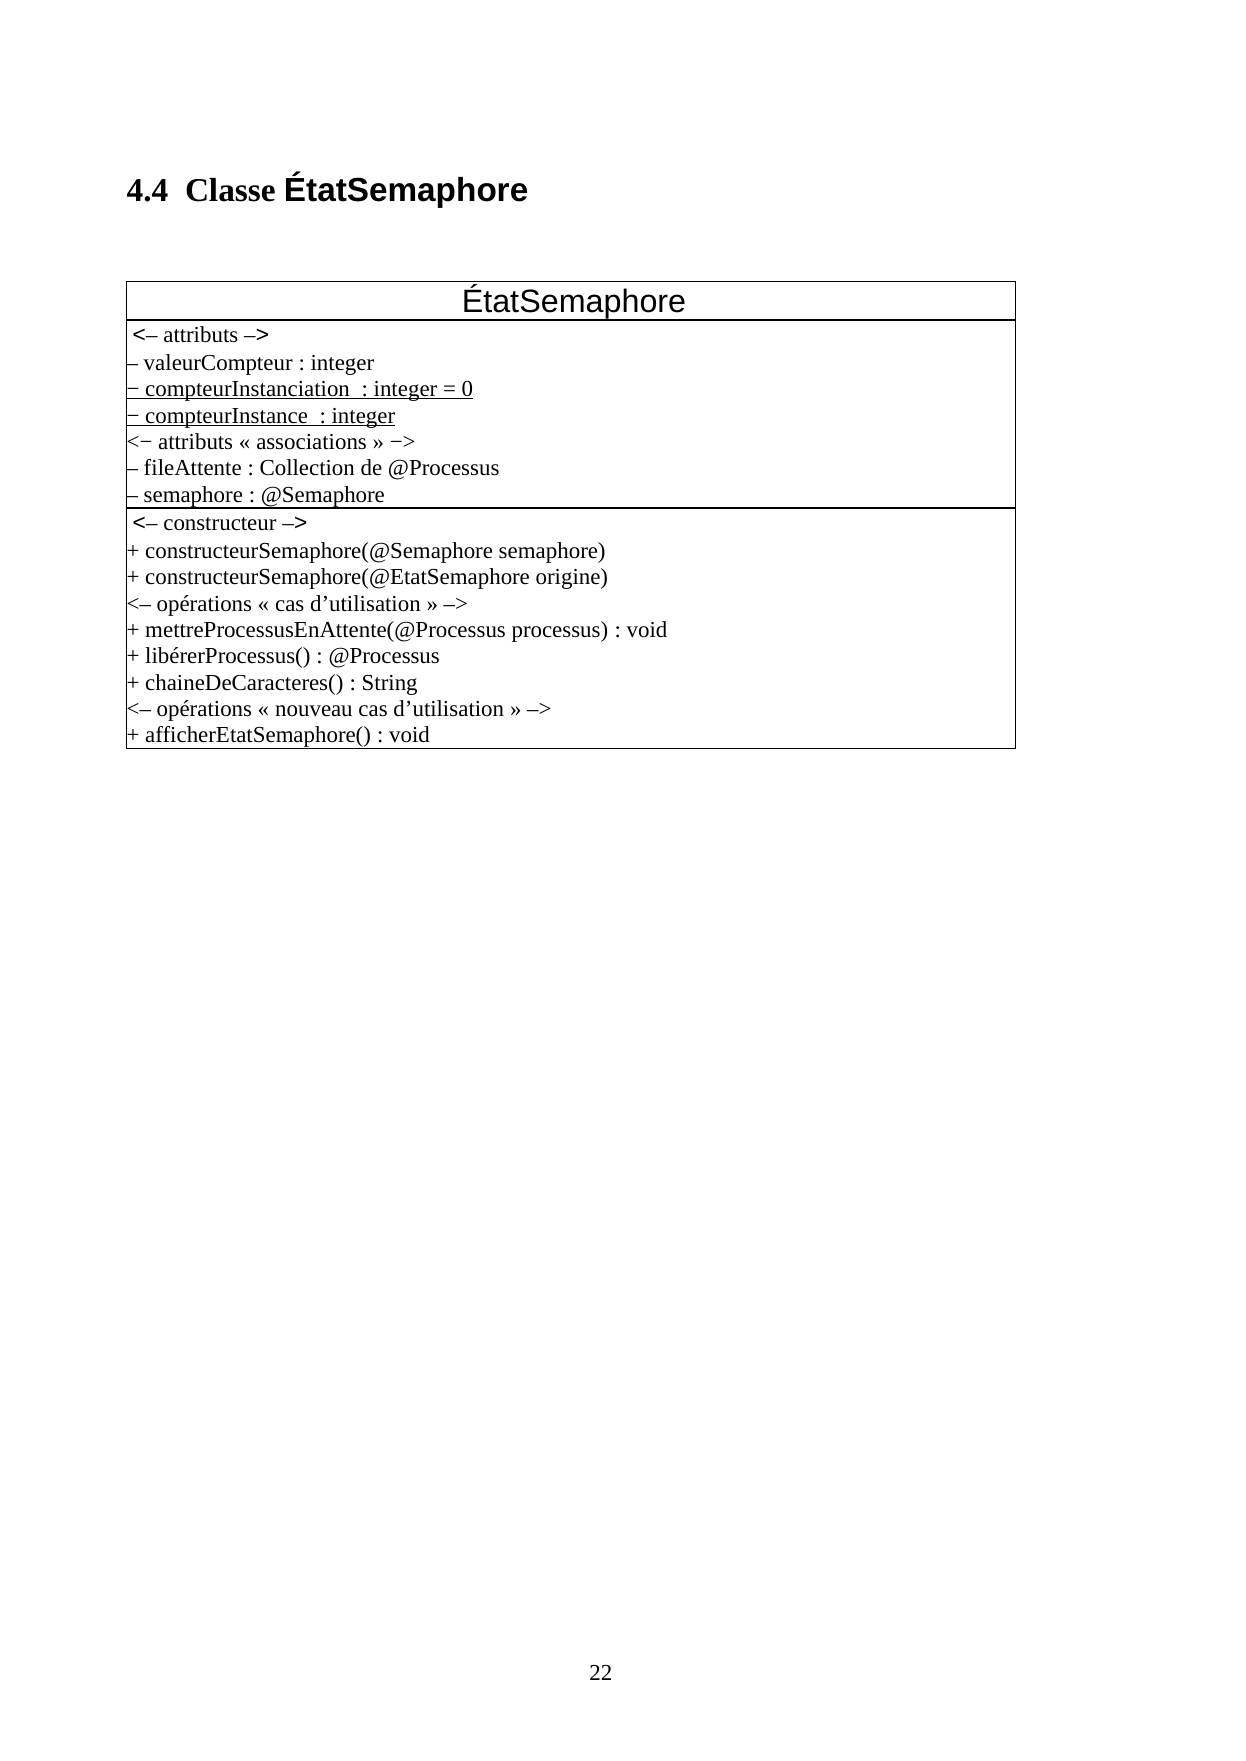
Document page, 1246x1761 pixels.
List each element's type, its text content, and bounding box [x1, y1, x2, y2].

table_cell – semaphore : @Semaphore [127, 481, 1015, 507]
table_cell <– opérations « nouveau cas d’utilisation » –> [127, 695, 1015, 721]
table_cell – valeurCompteur : integer [127, 349, 1015, 375]
subtitle 4.4 Classe ÉtatSemaphore [126, 170, 1075, 209]
table_cell – fileAttente : Collection de @Processus [127, 454, 1015, 481]
table_header ÉtatSemaphore [127, 282, 1015, 319]
table_cell − compteurInstance : integer [127, 402, 1015, 428]
table_cell <– opérations « cas d’utilisation » –> [127, 590, 1015, 616]
table_cell + mettreProcessusEnAttente(@Processus processus) : void [127, 616, 1015, 642]
table_cell <– attributs –> [127, 321, 1015, 349]
table_cell + libérerProcessus() : @Processus [127, 642, 1015, 669]
table_cell <– constructeur –> [127, 509, 1015, 537]
table_cell + constructeurSemaphore(@Semaphore semaphore) [127, 537, 1015, 563]
table_cell + constructeurSemaphore(@EtatSemaphore origine) [127, 563, 1015, 589]
table_cell <− attributs « associations » −> [127, 428, 1015, 454]
table_cell + chaineDeCaracteres() : String [127, 669, 1015, 695]
table_cell + afficherEtatSemaphore() : void [127, 721, 1015, 748]
table_cell − compteurInstanciation : integer = 0 [127, 375, 1015, 402]
